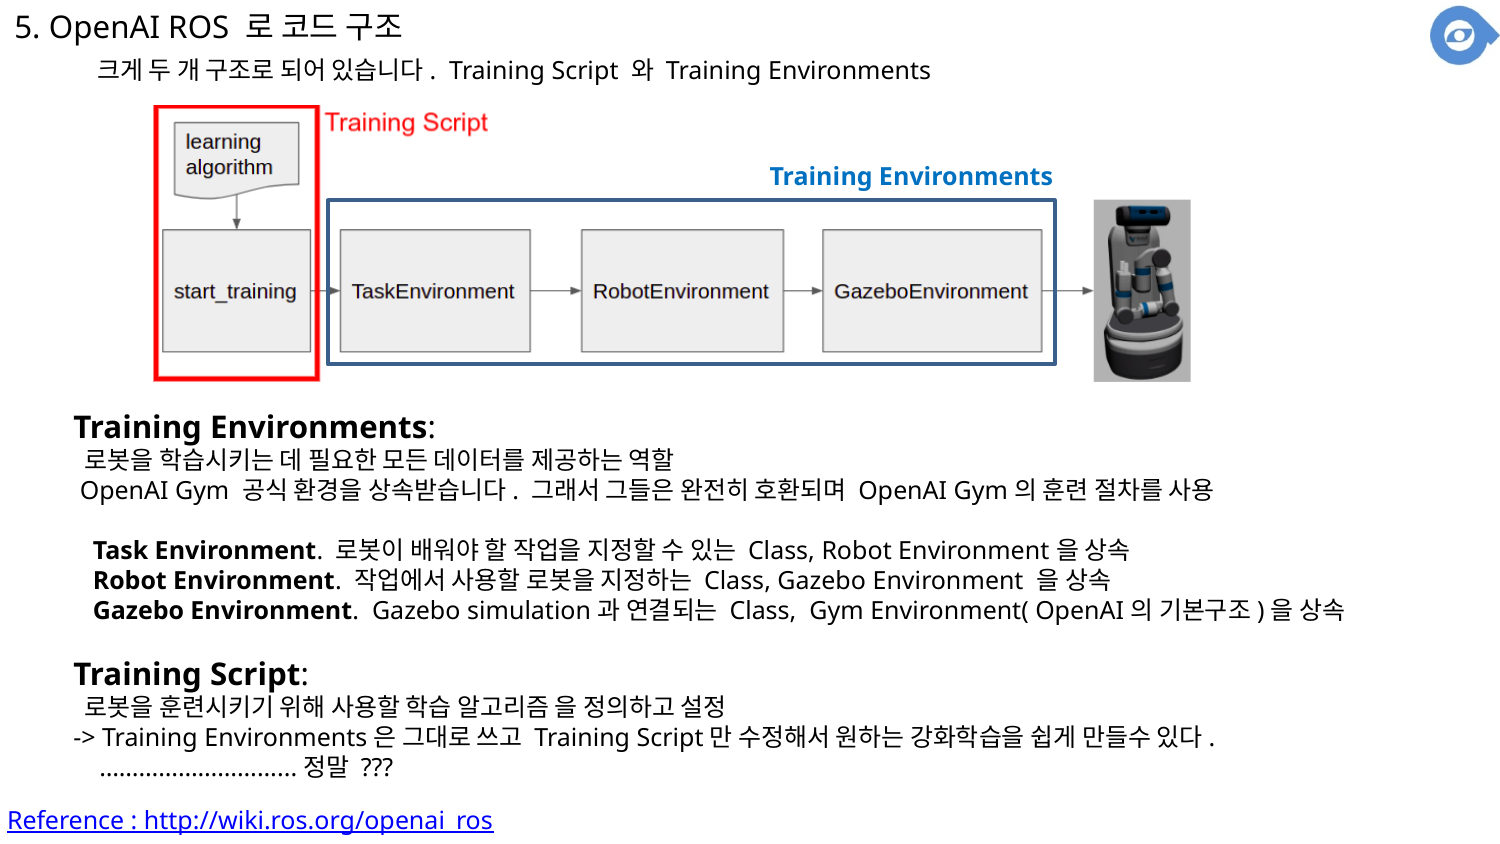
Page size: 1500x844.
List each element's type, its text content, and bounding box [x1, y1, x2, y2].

text_box Reference : http://wiki.ros.org/openai_ros [0, 796, 509, 844]
text_box Training Environments [754, 153, 1069, 199]
text_box 크게 두 개 구조로 되어 있습니다. Training Script 와 Training Environments [82, 46, 947, 92]
picture [152, 105, 1208, 387]
text_box 5. OpenAI ROS 로 코드 구조 [0, 0, 531, 53]
text_box Training Environments: 로봇을 학습시키는 데 필요한 모든 데이터를 제공하는 역할 OpenAI Gym 공식 환경을 상속받습니다. 그래서 그들은 완전히 호환되며 OpenAI Gym의 훈련 절차를 사용 Task Environment. 로봇이 배워야 할 작업을 지정할 수 있는 Class, Robot Environment을 상속 Robot Environment. 작업에서 사용할 로봇을 지정하는 Class, Gazebo Environment 을 상속 Gazebo Environment. Gazebo simulation과 연결되는 Class, Gym Environment( OpenAI의 기본구조)을 상속 Training Script: 로봇을 훈련시키기 위해 사용할 학습 알고리즘 을 정의하고 설정 -> Training Environments은 그대로 쓰고 Training Script만 수정해서 원하는 강화학습을 쉽게 만들수 있다. ………………………...정말 ??? [58, 399, 1430, 789]
picture [1430, 0, 1500, 70]
